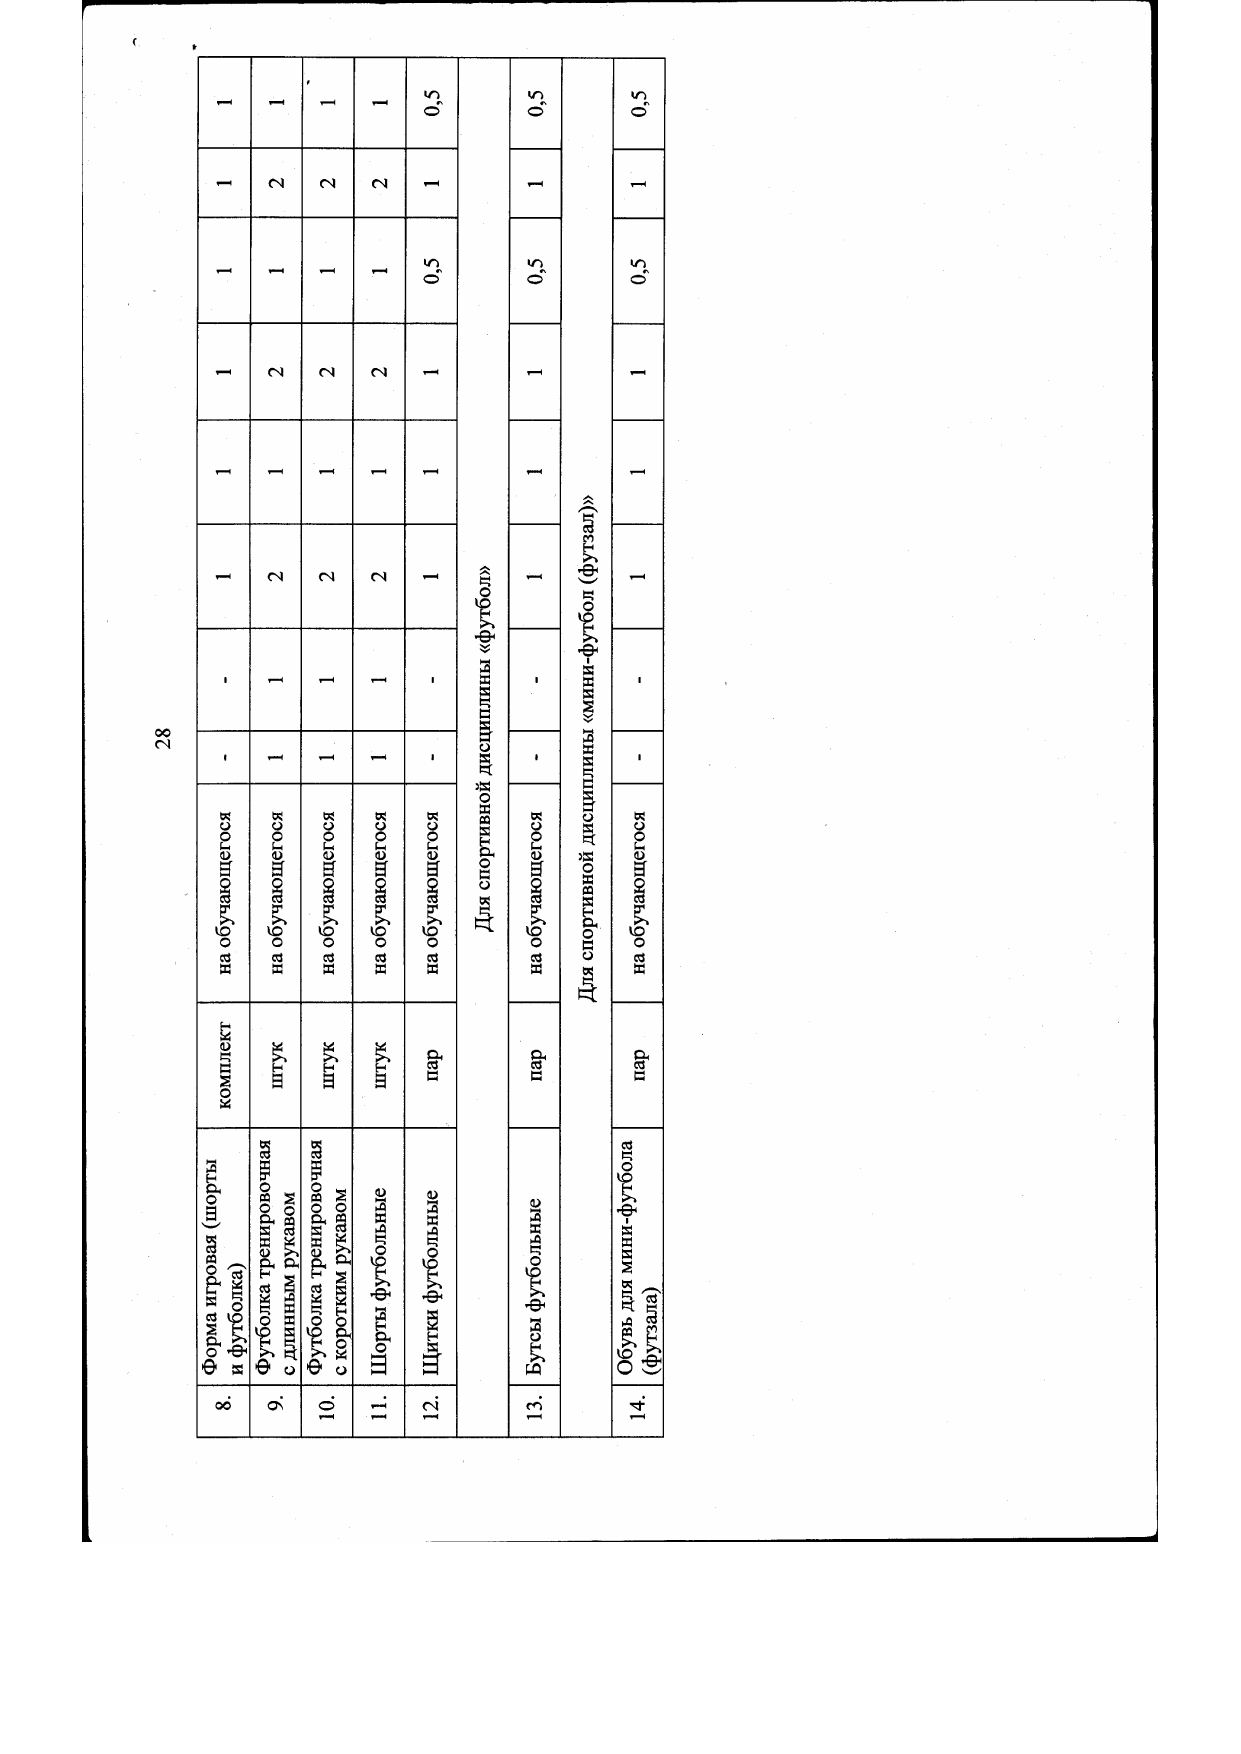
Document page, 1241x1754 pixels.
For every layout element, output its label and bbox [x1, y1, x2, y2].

picture [82, 0, 1158, 1542]
